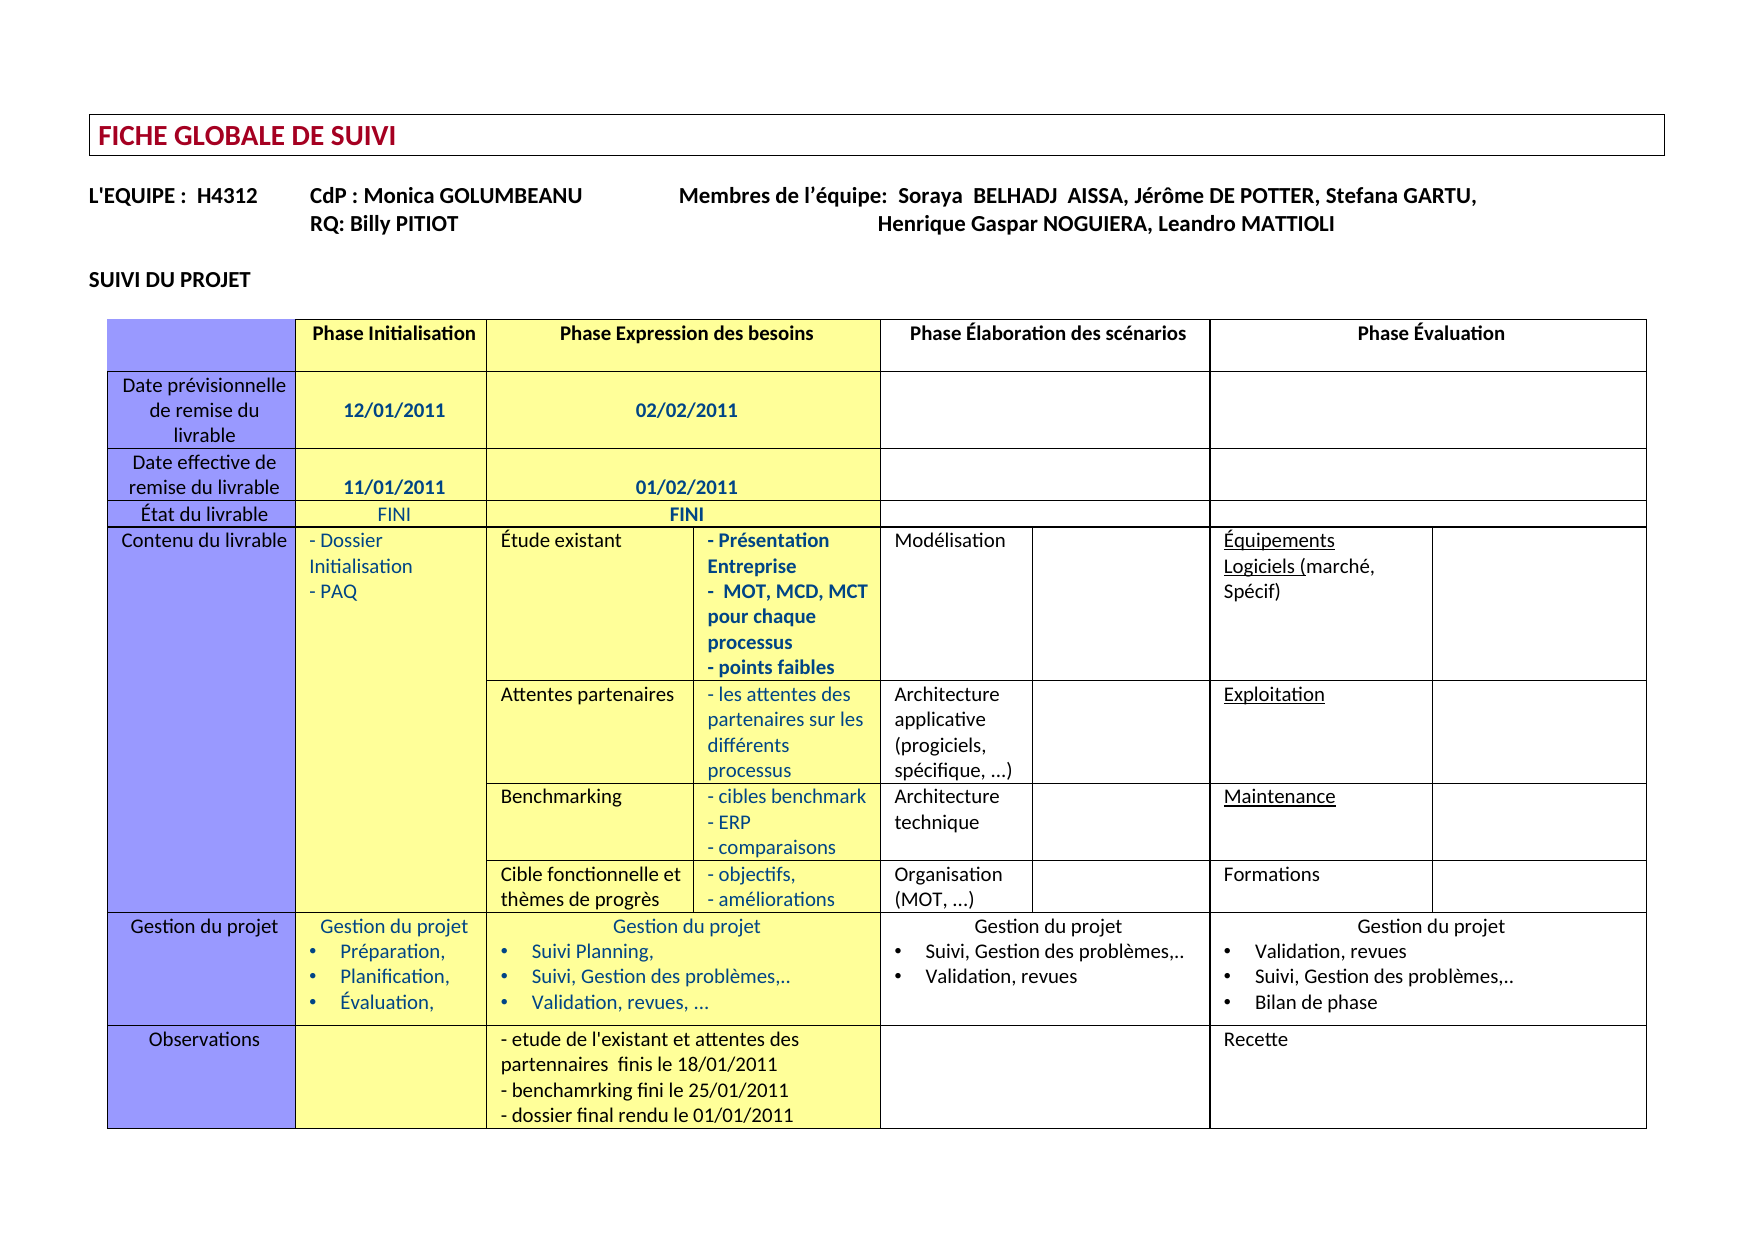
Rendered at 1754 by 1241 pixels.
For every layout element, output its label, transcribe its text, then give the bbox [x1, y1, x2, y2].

table_cell [296, 1026, 486, 1128]
text SUIVI DU PROJET [89, 265, 1665, 293]
table_cell Benchmarking [487, 784, 693, 860]
table_cell Étude existant [487, 528, 693, 680]
table_cell [881, 501, 1209, 526]
table_cell FINI [296, 501, 486, 526]
table_cell Observations [108, 1026, 295, 1128]
table_cell Équipements Logiciels (marché, Spécif) [1211, 528, 1432, 680]
table_cell Date prévisionnelle de remise du livrable [108, 372, 295, 448]
table_cell [1033, 528, 1209, 680]
table_cell [1211, 449, 1646, 500]
table_cell Formations [1211, 861, 1432, 912]
table_cell - les attentes des partenaires sur les différents processus [694, 681, 880, 783]
table_cell Organisation (MOT, ...) [881, 861, 1032, 912]
text RQ: Billy PITIOT Henrique Gaspar NOGUIERA, Leandro MATTIOLI [89, 209, 1665, 237]
table_header Phase Initialisation [296, 320, 486, 371]
table_cell - etude de l'existant et attentes des partennaires finis le 18/01/2011 - benchamrking fini le 25/01/2011 - dossier final rendu le 01/01/2011 [487, 1026, 880, 1128]
table_cell FINI [487, 501, 880, 526]
text L'EQUIPE : H4312 CdP : Monica GOLUMBEANU Membres de l’équipe: Soraya BELHADJ AISSA, Jérôme DE POTTER, Stefana GARTU, [89, 181, 1665, 209]
table_header Phase Expression des besoins [487, 320, 880, 371]
table_cell 01/02/2011 [487, 449, 880, 500]
table_cell [881, 1026, 1209, 1128]
table_cell 12/01/2011 [296, 372, 486, 448]
table_cell - Présentation Entreprise - MOT, MCD, MCT pour chaque processus - points faibles [694, 528, 880, 680]
table_header Phase Élaboration des scénarios [881, 320, 1209, 371]
table_cell Maintenance [1211, 784, 1432, 860]
table_header [107, 319, 295, 371]
table_cell 11/01/2011 [296, 449, 486, 500]
table_cell [1433, 784, 1646, 860]
table_cell Gestion du projet [108, 913, 295, 1025]
table_cell [1033, 681, 1209, 783]
table_cell Modélisation [881, 528, 1032, 680]
text FICHE GLOBALE DE SUIVI [90, 115, 1664, 155]
table_cell Date effective de remise du livrable [108, 449, 295, 500]
table_cell [881, 372, 1209, 448]
table_cell Gestion du projet Préparation, Planification, Évaluation, [296, 913, 486, 1025]
table_cell Exploitation [1211, 681, 1432, 783]
table_cell [881, 449, 1209, 500]
table_cell [1211, 501, 1646, 526]
table_cell Cible fonctionnelle et thèmes de progrès [487, 861, 693, 912]
table_cell Gestion du projet Validation, revues Suivi, Gestion des problèmes,.. Bilan de phase [1211, 913, 1646, 1025]
table_cell Attentes partenaires [487, 681, 693, 783]
table_cell [1433, 681, 1646, 783]
table_header Phase Évaluation [1211, 320, 1646, 371]
table_cell État du livrable [108, 501, 295, 526]
table_cell [1033, 784, 1209, 860]
table_cell - cibles benchmark - ERP - comparaisons [694, 784, 880, 860]
table_cell Recette [1211, 1026, 1646, 1128]
table_cell 02/02/2011 [487, 372, 880, 448]
table_cell [1211, 372, 1646, 448]
table_cell - objectifs, - améliorations [694, 861, 880, 912]
table_cell Gestion du projet Suivi, Gestion des problèmes,.. Validation, revues [881, 913, 1209, 1025]
table_cell Architecture technique [881, 784, 1032, 860]
table_cell Contenu du livrable [108, 528, 295, 912]
table_cell [1433, 528, 1646, 680]
table_cell [1033, 861, 1209, 912]
table_cell - Dossier Initialisation - PAQ [296, 528, 486, 912]
table_cell Gestion du projet Suivi Planning, Suivi, Gestion des problèmes,.. Validation, revues, ... [487, 913, 880, 1025]
table_cell [1433, 861, 1646, 912]
table_cell Architecture applicative (progiciels, spécifique, ...) [881, 681, 1032, 783]
